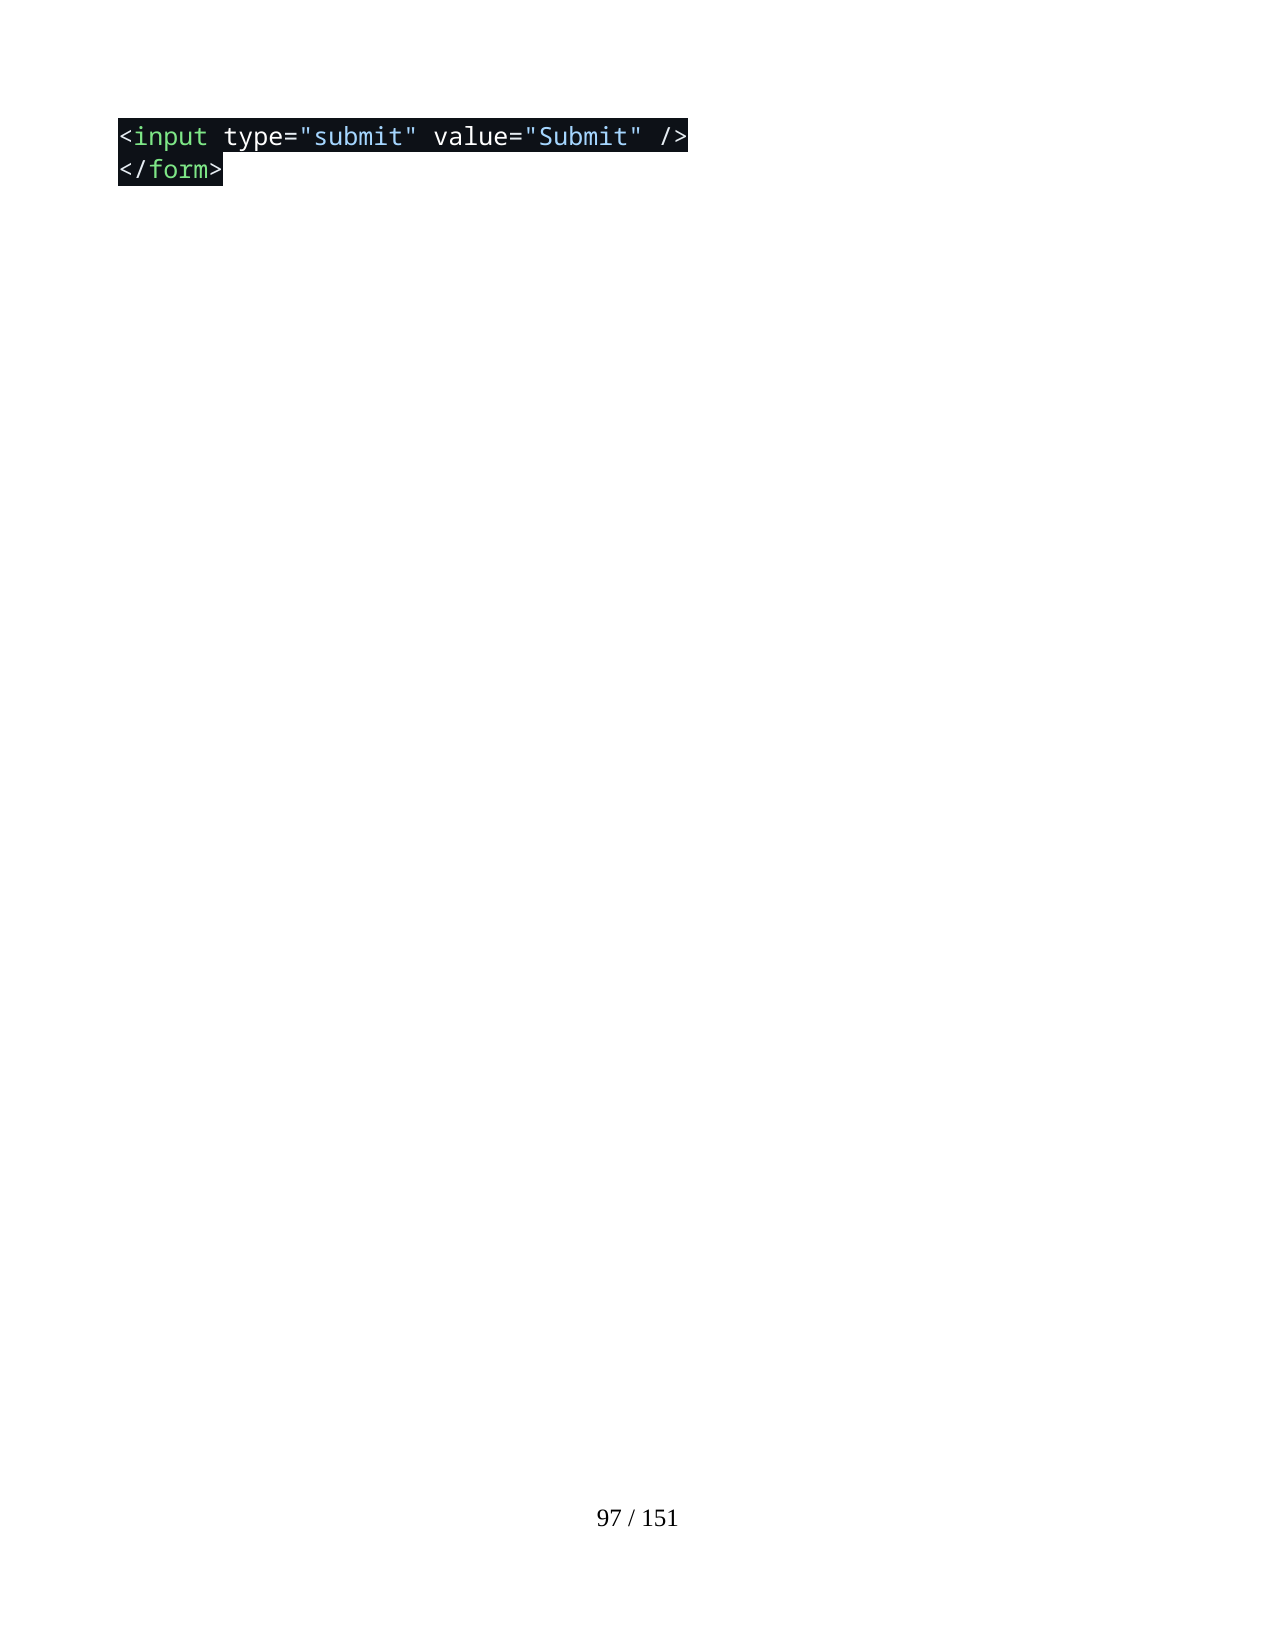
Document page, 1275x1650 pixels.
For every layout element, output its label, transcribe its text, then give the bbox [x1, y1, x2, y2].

text <input type="submit" value="Submit" /> [118, 118, 1157, 152]
text </form> [118, 152, 1157, 186]
